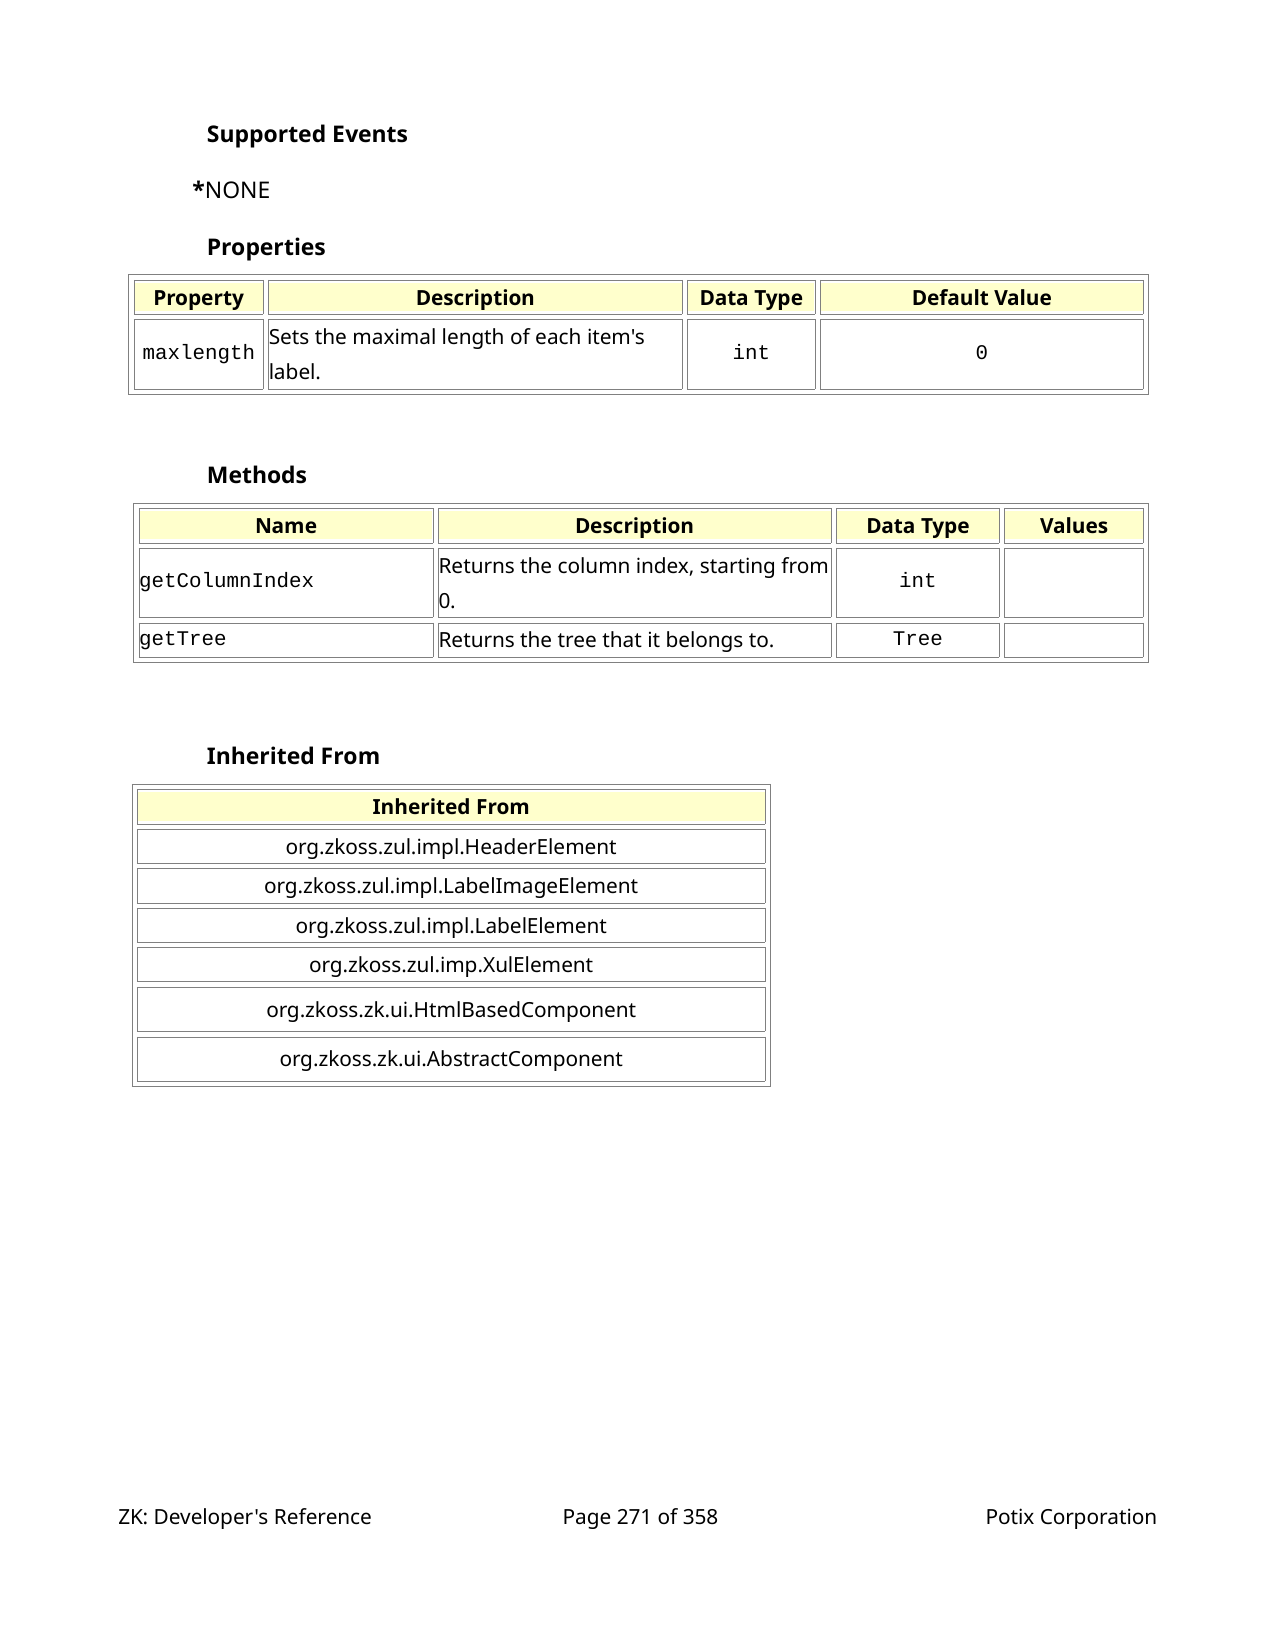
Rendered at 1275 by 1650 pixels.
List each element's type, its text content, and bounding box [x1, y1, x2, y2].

table_header Inherited From [134, 785, 768, 823]
table_header Values [1002, 504, 1146, 542]
subtitle Supported Events [207, 118, 1157, 149]
table_cell org.zkoss.zul.impl.HeaderElement [134, 824, 768, 863]
table_cell org.zkoss.zul.imp.XulElement [134, 942, 768, 981]
table_cell [1005, 624, 1143, 657]
table_cell int [834, 543, 1002, 617]
text *NONE [118, 174, 1157, 206]
table_cell Sets the maximal length of each item's label. [266, 314, 685, 388]
table_header Data Type [834, 504, 1002, 542]
table_cell Tree [834, 617, 1002, 657]
table_header Name [136, 504, 435, 542]
table_header Description [266, 275, 685, 314]
table_header Property [131, 275, 266, 314]
table_cell getColumnIndex [136, 543, 435, 617]
subtitle Methods [207, 459, 1157, 490]
subtitle Properties [207, 231, 1157, 262]
table_cell getTree [136, 617, 435, 657]
table_cell Returns the column index, starting from 0. [435, 543, 833, 617]
table_cell org.zkoss.zul.impl.LabelElement [134, 903, 768, 942]
subtitle Inherited From [207, 740, 1157, 771]
table_cell [1002, 617, 1146, 657]
table_cell org.zkoss.zk.ui.HtmlBasedComponent [134, 981, 768, 1031]
table_cell [1005, 549, 1143, 617]
table_cell maxlength [131, 314, 266, 388]
table_cell 0 [818, 314, 1146, 388]
table_header Default Value [818, 275, 1146, 314]
table_cell Returns the tree that it belongs to. [435, 617, 833, 657]
table_header Description [435, 504, 833, 542]
table_cell org.zkoss.zul.impl.LabelImageElement [134, 863, 768, 902]
table_cell [1002, 543, 1146, 617]
table_cell org.zkoss.zk.ui.AbstractComponent [134, 1031, 768, 1081]
table_cell int [685, 314, 817, 388]
table_header Data Type [685, 275, 817, 314]
